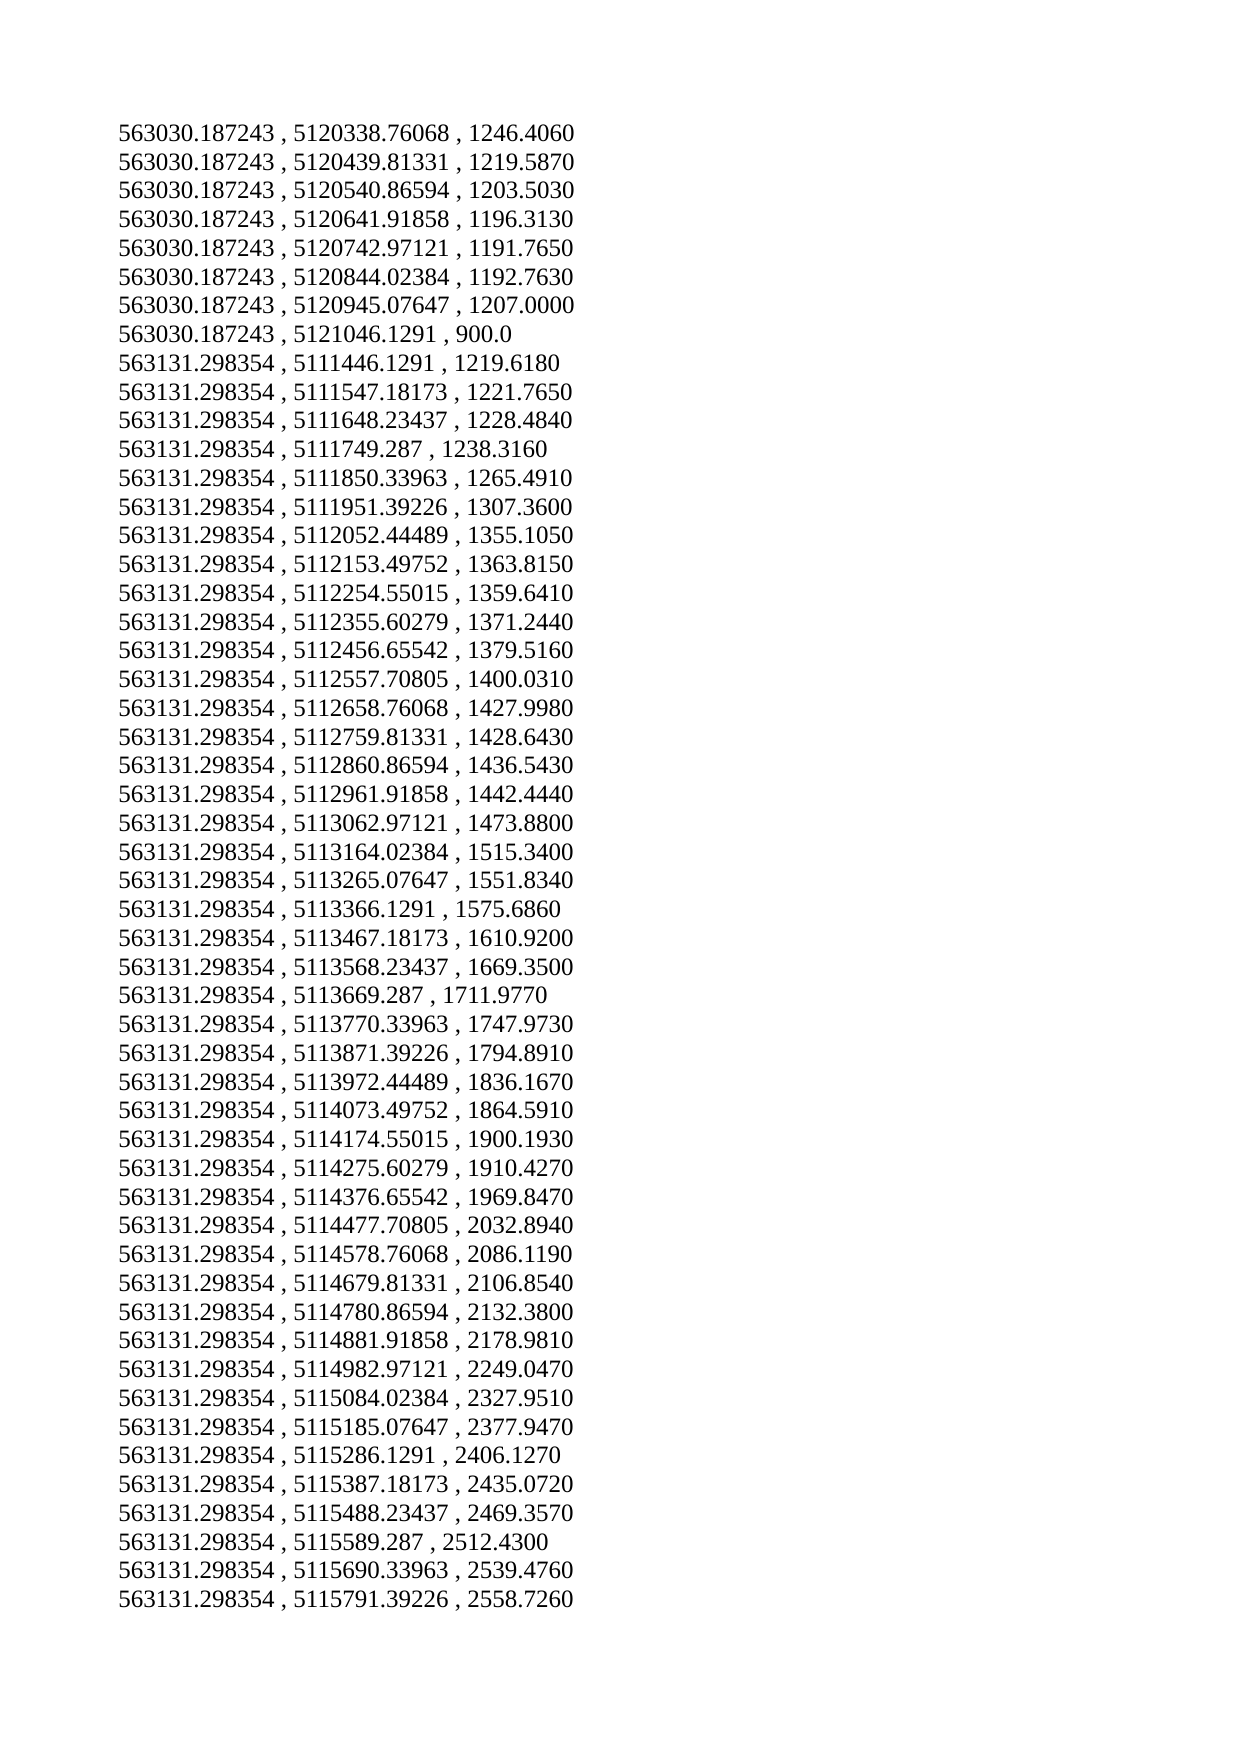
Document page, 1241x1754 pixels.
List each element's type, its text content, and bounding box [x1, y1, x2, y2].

text 563030.187243 , 5120540.86594 , 1203.5030 [118, 176, 1122, 204]
text 563131.298354 , 5115084.02384 , 2327.9510 [118, 1383, 1122, 1412]
text 563030.187243 , 5120641.91858 , 1196.3130 [118, 204, 1122, 233]
text 563131.298354 , 5113871.39226 , 1794.8910 [118, 1038, 1122, 1067]
text 563131.298354 , 5112355.60279 , 1371.2440 [118, 607, 1122, 636]
text 563030.187243 , 5120844.02384 , 1192.7630 [118, 262, 1122, 291]
text 563131.298354 , 5112254.55015 , 1359.6410 [118, 578, 1122, 607]
text 563131.298354 , 5113062.97121 , 1473.8800 [118, 808, 1122, 837]
text 563030.187243 , 5120439.81331 , 1219.5870 [118, 147, 1122, 176]
text 563131.298354 , 5111446.1291 , 1219.6180 [118, 348, 1122, 377]
text 563131.298354 , 5111850.33963 , 1265.4910 [118, 463, 1122, 492]
text 563131.298354 , 5115387.18173 , 2435.0720 [118, 1469, 1122, 1498]
text 563131.298354 , 5115185.07647 , 2377.9470 [118, 1412, 1122, 1441]
text 563131.298354 , 5115791.39226 , 2558.7260 [118, 1584, 1122, 1613]
text 563131.298354 , 5114073.49752 , 1864.5910 [118, 1096, 1122, 1124]
text 563030.187243 , 5120742.97121 , 1191.7650 [118, 233, 1122, 262]
text 563131.298354 , 5114174.55015 , 1900.1930 [118, 1124, 1122, 1153]
text 563131.298354 , 5112456.65542 , 1379.5160 [118, 636, 1122, 664]
text 563131.298354 , 5113770.33963 , 1747.9730 [118, 1009, 1122, 1038]
text 563131.298354 , 5113467.18173 , 1610.9200 [118, 923, 1122, 952]
text 563131.298354 , 5114477.70805 , 2032.8940 [118, 1211, 1122, 1239]
text 563131.298354 , 5114275.60279 , 1910.4270 [118, 1153, 1122, 1182]
text 563131.298354 , 5115488.23437 , 2469.3570 [118, 1498, 1122, 1527]
text 563030.187243 , 5120945.07647 , 1207.0000 [118, 291, 1122, 319]
text 563131.298354 , 5114780.86594 , 2132.3800 [118, 1297, 1122, 1326]
text 563131.298354 , 5112759.81331 , 1428.6430 [118, 722, 1122, 751]
text 563131.298354 , 5115690.33963 , 2539.4760 [118, 1556, 1122, 1584]
text 563131.298354 , 5113669.287 , 1711.9770 [118, 981, 1122, 1009]
text 563131.298354 , 5113265.07647 , 1551.8340 [118, 866, 1122, 894]
text 563131.298354 , 5112658.76068 , 1427.9980 [118, 693, 1122, 722]
text 563131.298354 , 5111648.23437 , 1228.4840 [118, 406, 1122, 434]
text 563131.298354 , 5112052.44489 , 1355.1050 [118, 521, 1122, 549]
text 563131.298354 , 5113164.02384 , 1515.3400 [118, 837, 1122, 866]
text 563131.298354 , 5113568.23437 , 1669.3500 [118, 952, 1122, 981]
text 563131.298354 , 5112153.49752 , 1363.8150 [118, 549, 1122, 578]
text 563131.298354 , 5114578.76068 , 2086.1190 [118, 1239, 1122, 1268]
text 563131.298354 , 5114881.91858 , 2178.9810 [118, 1326, 1122, 1354]
text 563131.298354 , 5114679.81331 , 2106.8540 [118, 1268, 1122, 1297]
text 563131.298354 , 5114376.65542 , 1969.8470 [118, 1182, 1122, 1211]
text 563131.298354 , 5112557.70805 , 1400.0310 [118, 664, 1122, 693]
text 563131.298354 , 5111749.287 , 1238.3160 [118, 434, 1122, 463]
text 563131.298354 , 5114982.97121 , 2249.0470 [118, 1354, 1122, 1383]
text 563131.298354 , 5115286.1291 , 2406.1270 [118, 1441, 1122, 1469]
text 563131.298354 , 5113366.1291 , 1575.6860 [118, 894, 1122, 923]
text 563131.298354 , 5111547.18173 , 1221.7650 [118, 377, 1122, 406]
text 563131.298354 , 5113972.44489 , 1836.1670 [118, 1067, 1122, 1096]
text 563030.187243 , 5121046.1291 , 900.0 [118, 319, 1122, 348]
text 563131.298354 , 5115589.287 , 2512.4300 [118, 1527, 1122, 1556]
text 563131.298354 , 5112860.86594 , 1436.5430 [118, 751, 1122, 779]
text 563131.298354 , 5112961.91858 , 1442.4440 [118, 779, 1122, 808]
text 563030.187243 , 5120338.76068 , 1246.4060 [118, 118, 1122, 147]
text 563131.298354 , 5111951.39226 , 1307.3600 [118, 492, 1122, 521]
